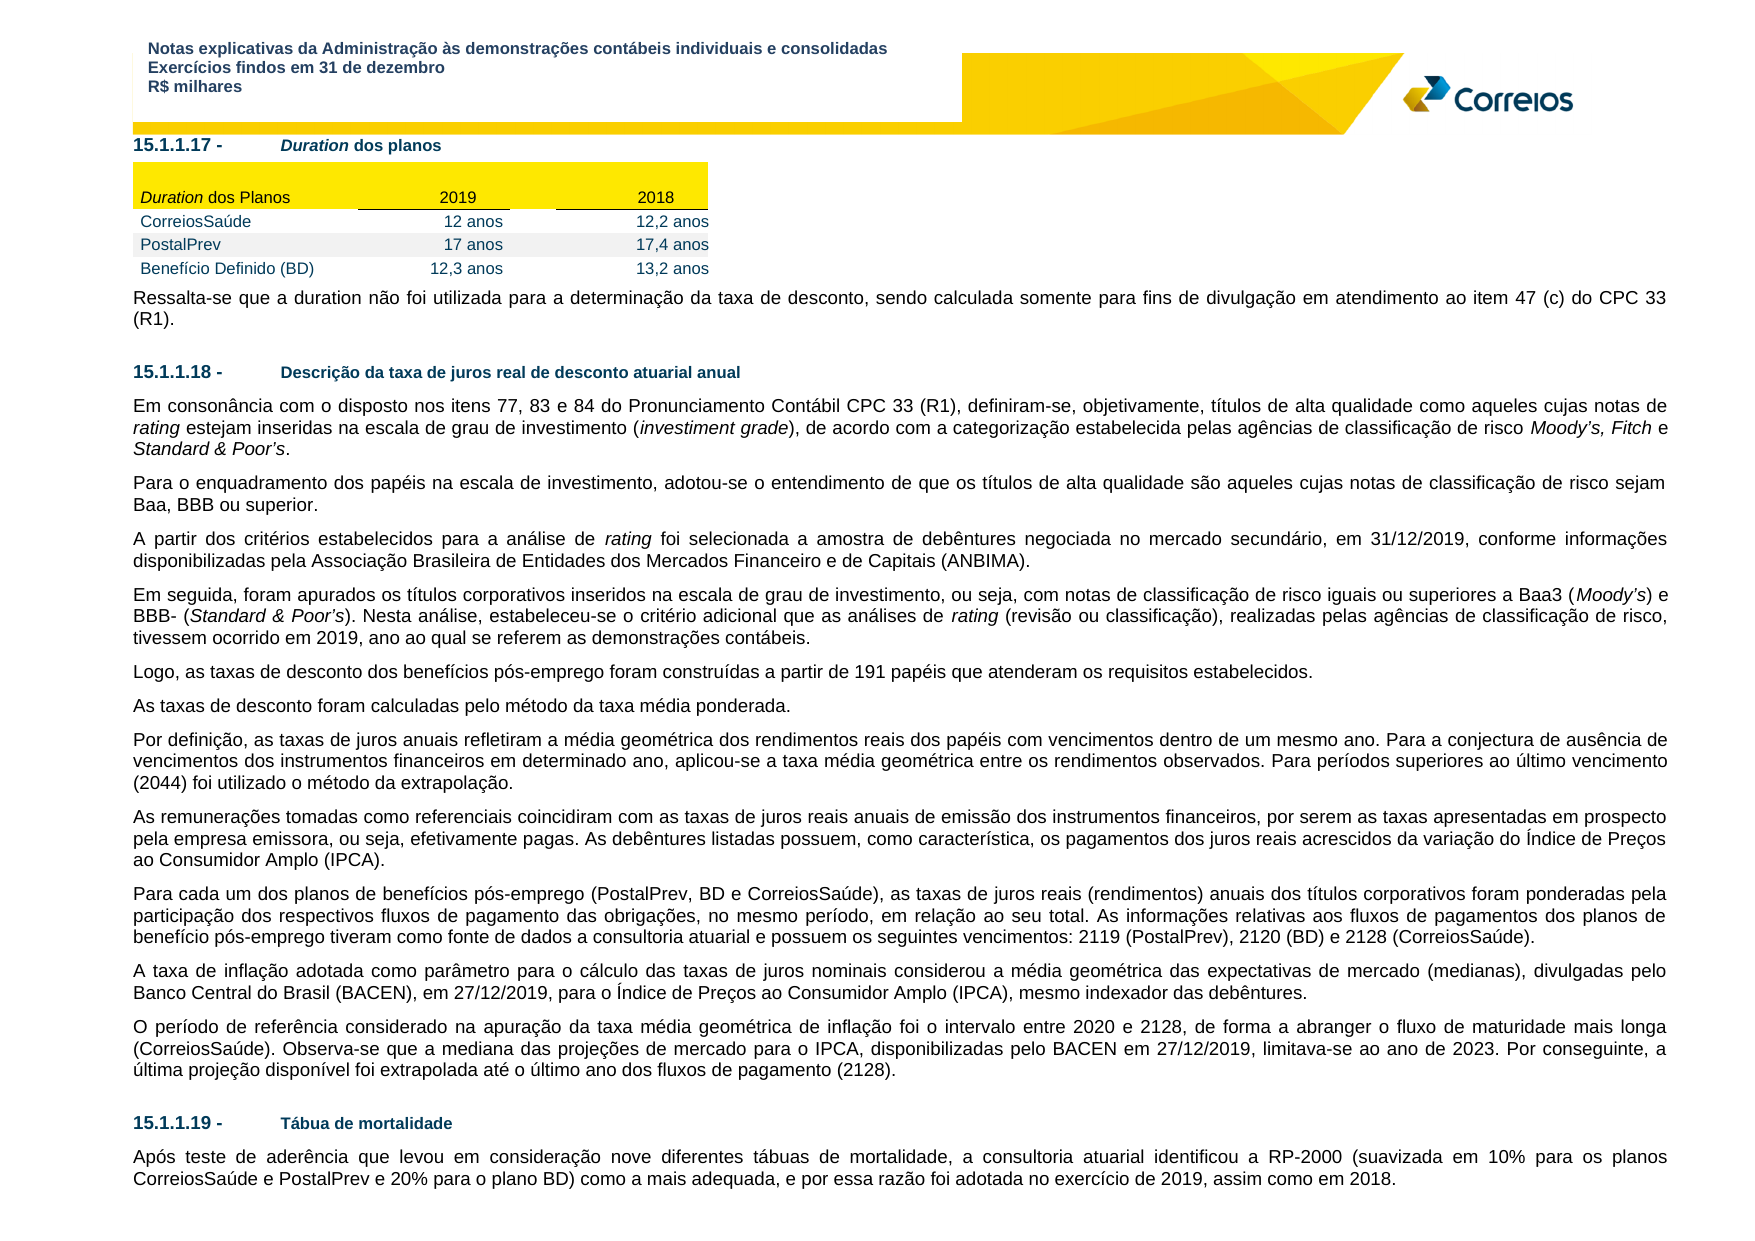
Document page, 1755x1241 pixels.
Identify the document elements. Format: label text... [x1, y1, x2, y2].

subtitle Tábua de mortalidade [133, 1112, 1668, 1133]
text O período de referência considerado na apuração da taxa média geométrica de inflação foi o intervalo entre 2020 e 2128, de forma a abranger o fluxo de maturidade mais longa (CorreiosSaúde). Observa-se que a mediana das projeções de mercado para o IPCA, disponibilizadas pelo BACEN em 27/12/2019, limitava-se ao ano de 2023. Por conseguinte, a última projeção disponível foi extrapolada até o último ano dos fluxos de pagamento (2128). [133, 1016, 1668, 1081]
table_cell 2019 [358, 186, 510, 209]
table_cell [510, 233, 556, 257]
text Para o enquadramento dos papéis na escala de investimento, adotou-se o entendimento de que os títulos de alta qualidade são aqueles cujas notas de classificação de risco sejam Baa, BBB ou superior. [133, 472, 1668, 515]
table_cell 12 anos [358, 210, 510, 233]
table_header [556, 162, 708, 186]
table_cell [510, 186, 556, 209]
table_cell 17 anos [358, 233, 510, 257]
table_cell 13,2 anos [556, 257, 708, 280]
text As remunerações tomadas como referenciais coincidiram com as taxas de juros reais anuais de emissão dos instrumentos financeiros, por serem as taxas apresentadas em prospecto pela empresa emissora, ou seja, efetivamente pagas. As debêntures listadas possuem, como característica, os pagamentos dos juros reais acrescidos da variação do Índice de Preços ao Consumidor Amplo (IPCA). [133, 806, 1668, 871]
text Ressalta-se que a duration não foi utilizada para a determinação da taxa de desconto, sendo calculada somente para fins de divulgação em atendimento ao item 47 (c) do CPC 33 (R1). [133, 287, 1668, 330]
text Logo, as taxas de desconto dos benefícios pós-emprego foram construídas a partir de 191 papéis que atenderam os requisitos estabelecidos. [133, 661, 1668, 682]
text Em seguida, foram apurados os títulos corporativos inseridos na escala de grau de investimento, ou seja, com notas de classificação de risco iguais ou superiores a Baa3 (Moody’s) e BBB- (Standard & Poor’s). Nesta análise, estabeleceu-se o critério adicional que as análises de rating (revisão ou classificação), realizadas pelas agências de classificação de risco, tivessem ocorrido em 2019, ano ao qual se referem as demonstrações contábeis. [133, 583, 1668, 648]
table_cell Duration dos Planos [133, 186, 358, 209]
table_cell PostalPrev [133, 233, 358, 257]
table_header [358, 162, 510, 186]
text As taxas de desconto foram calculadas pelo método da taxa média ponderada. [133, 695, 1668, 716]
table_cell [510, 257, 556, 280]
table_cell Benefício Definido (BD) [133, 257, 358, 280]
table_header [133, 162, 358, 186]
subtitle Duration dos planos [133, 134, 1668, 156]
text A taxa de inflação adotada como parâmetro para o cálculo das taxas de juros nominais considerou a média geométrica das expectativas de mercado (medianas), divulgadas pelo Banco Central do Brasil (BACEN), em 27/12/2019, para o Índice de Preços ao Consumidor Amplo (IPCA), mesmo indexador das debêntures. [133, 960, 1668, 1003]
subtitle Descrição da taxa de juros real de desconto atuarial anual [133, 361, 1668, 382]
text A partir dos critérios estabelecidos para a análise de rating foi selecionada a amostra de debêntures negociada no mercado secundário, em 31/12/2019, conforme informações disponibilizadas pela Associação Brasileira de Entidades dos Mercados Financeiro e de Capitais (ANBIMA). [133, 528, 1668, 571]
table_cell 2018 [556, 186, 708, 209]
table_cell 17,4 anos [556, 233, 708, 257]
text Por definição, as taxas de juros anuais refletiram a média geométrica dos rendimentos reais dos papéis com vencimentos dentro de um mesmo ano. Para a conjectura de ausência de vencimentos dos instrumentos financeiros em determinado ano, aplicou-se a taxa média geométrica entre os rendimentos observados. Para períodos superiores ao último vencimento (2044) foi utilizado o método da extrapolação. [133, 729, 1668, 793]
text Em consonância com o disposto nos itens 77, 83 e 84 do Pronunciamento Contábil CPC 33 (R1), definiram-se, objetivamente, títulos de alta qualidade como aqueles cujas notas de rating estejam inseridas na escala de grau de investimento (investiment grade), de acordo com a categorização estabelecida pelas agências de classificação de risco Moody’s, Fitch e Standard & Poor’s. [133, 395, 1668, 460]
table_cell [510, 209, 556, 233]
table_header [510, 162, 556, 186]
table_cell 12,3 anos [358, 257, 510, 280]
table_cell CorreiosSaúde [133, 209, 358, 233]
text Para cada um dos planos de benefícios pós-emprego (PostalPrev, BD e CorreiosSaúde), as taxas de juros reais (rendimentos) anuais dos títulos corporativos foram ponderadas pela participação dos respectivos fluxos de pagamento das obrigações, no mesmo período, em relação ao seu total. As informações relativas aos fluxos de pagamentos dos planos de benefício pós-emprego tiveram como fonte de dados a consultoria atuarial e possuem os seguintes vencimentos: 2119 (PostalPrev), 2120 (BD) e 2128 (CorreiosSaúde). [133, 883, 1668, 948]
table_cell 12,2 anos [556, 210, 708, 233]
text Após teste de aderência que levou em consideração nove diferentes tábuas de mortalidade, a consultoria atuarial identificou a RP-2000 (suavizada em 10% para os planos CorreiosSaúde e PostalPrev e 20% para o plano BD) como a mais adequada, e por essa razão foi adotada no exercício de 2019, assim como em 2018. [133, 1146, 1668, 1189]
